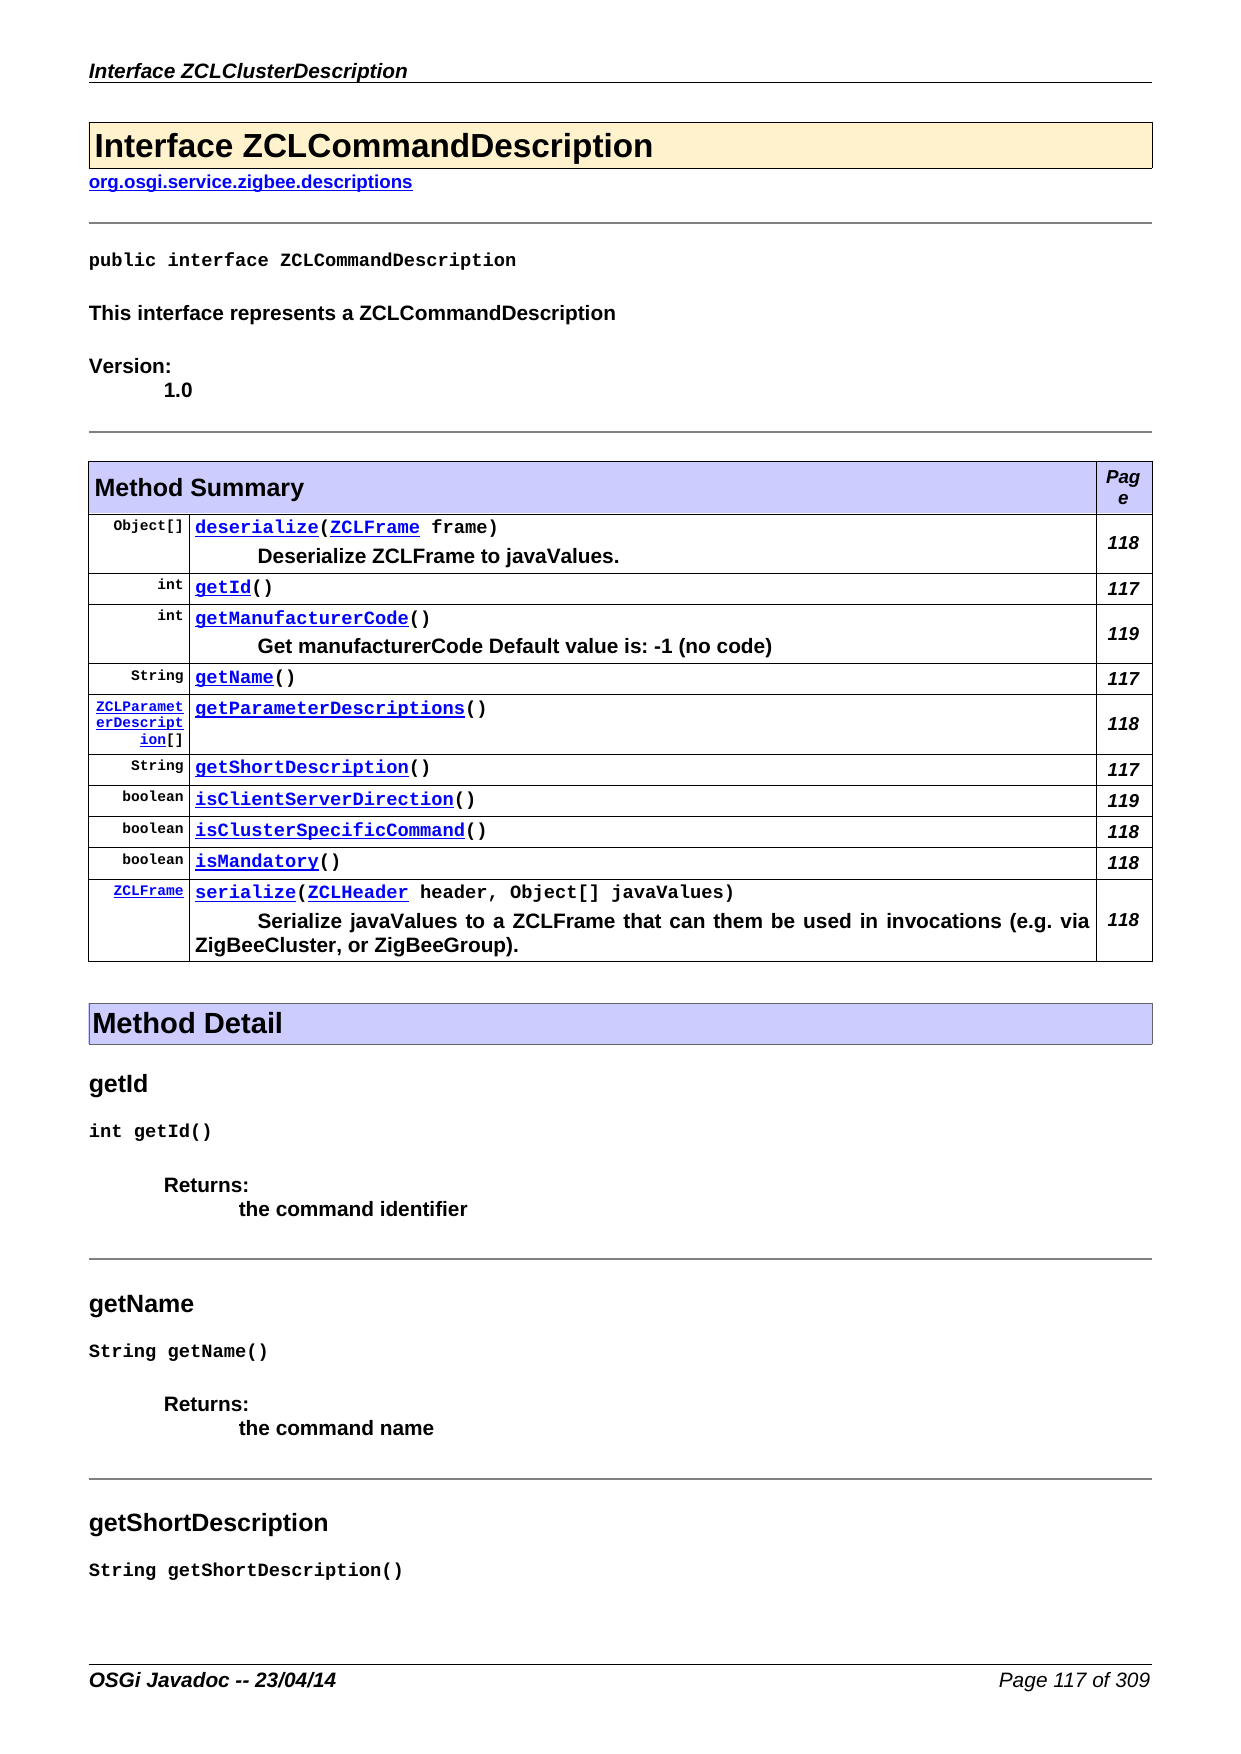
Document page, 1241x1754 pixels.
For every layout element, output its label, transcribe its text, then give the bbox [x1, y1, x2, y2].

text the command name [238, 1416, 1152, 1440]
table_cell boolean [89, 786, 189, 816]
subtitle Method Detail [90, 1004, 1152, 1044]
table_cell ZCLParameterDescription[] [89, 695, 189, 753]
table_cell getManufacturerCode() Get manufacturerCode Default value is: -1 (no code) [190, 605, 1096, 663]
table_cell 118 [1097, 664, 1152, 694]
table_cell getParameterDescriptions() [190, 695, 1096, 753]
table_cell String [89, 755, 189, 785]
table_cell getId() [190, 574, 1096, 604]
table_header Method Summary [89, 462, 1096, 513]
subtitle getShortDescription [88, 1508, 1152, 1537]
table_cell getName() [190, 664, 1096, 694]
subtitle getName [88, 1288, 1152, 1317]
table_cell 119 [1097, 817, 1152, 847]
text public interface ZCLCommandDescription [88, 250, 1152, 272]
table_cell Object[] [89, 515, 189, 572]
text String getShortDescription() [88, 1561, 1152, 1582]
table_cell 119 [1097, 515, 1152, 572]
table_cell serialize(ZCLHeader header, Object[] javaValues) Serialize javaValues to a ZCLFrame that can them be used in invocations (e.g. via ZigBeeCluster, or ZigBeeGroup). [190, 880, 1096, 961]
text 1.0 [163, 378, 1152, 402]
text This interface represents a ZCLCommandDescription [88, 301, 1152, 325]
table_cell isClusterSpecificCommand() [190, 817, 1096, 847]
table_cell int [89, 605, 189, 663]
text int getId() [88, 1122, 1152, 1143]
text Returns: [163, 1172, 1152, 1196]
subtitle Interface ZCLCommandDescription [90, 123, 1152, 168]
table_cell 119 [1097, 880, 1152, 961]
table_cell 119 [1097, 695, 1152, 753]
table_cell deserialize(ZCLFrame frame) Deserialize ZCLFrame to javaValues. [190, 515, 1096, 572]
text org.osgi.service.zigbee.descriptions [88, 171, 1152, 193]
text the command identifier [238, 1196, 1152, 1220]
table_cell int [89, 574, 189, 604]
table_cell getShortDescription() [190, 755, 1096, 785]
text Returns: [163, 1392, 1152, 1416]
table_cell 118 [1097, 755, 1152, 785]
text String getName() [88, 1341, 1152, 1363]
table_cell 120 [1097, 786, 1152, 816]
table_cell boolean [89, 817, 189, 847]
table_cell String [89, 664, 189, 694]
subtitle getId [88, 1069, 1152, 1098]
table_cell boolean [89, 848, 189, 878]
table_cell 120 [1097, 605, 1152, 663]
table_cell isMandatory() [190, 848, 1096, 878]
table_header Page [1097, 462, 1152, 513]
table_cell isClientServerDirection() [190, 786, 1096, 816]
table_cell ZCLFrame [89, 880, 189, 961]
text Version: [88, 354, 1152, 378]
table_cell 118 [1097, 574, 1152, 604]
table_cell 119 [1097, 848, 1152, 878]
